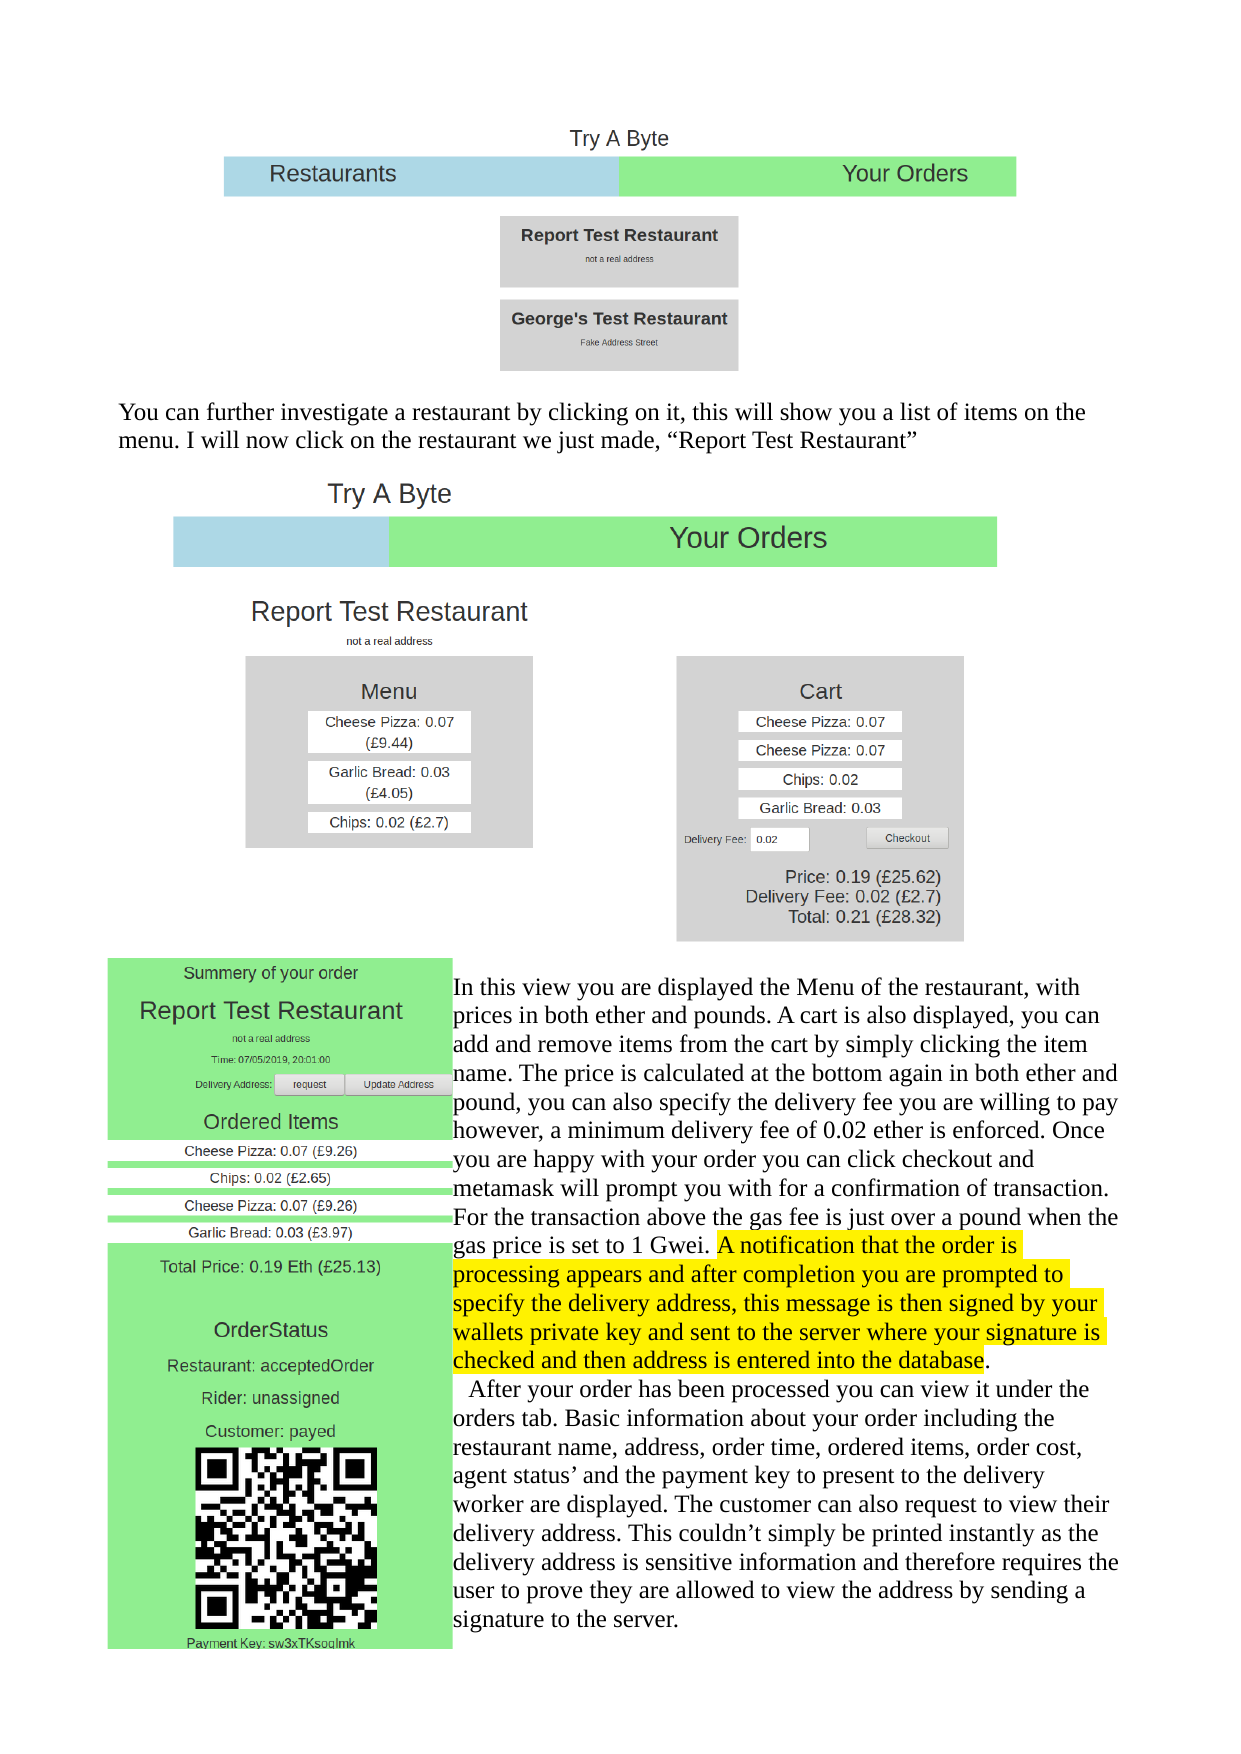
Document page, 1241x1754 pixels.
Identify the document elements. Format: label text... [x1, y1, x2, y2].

picture [223, 118, 1017, 397]
text In this view you are displayed the Menu of the restaurant, with prices in both ether and pounds. A cart is also displayed, you can add and remove items from the cart by simply clicking the item name. The price is calculated at the bottom again in both ether and pound, you can also specify the delivery fee you are willing to pay however, a minimum delivery fee of 0.02 ether is enforced. Once you are happy with your order you can click checkout and metamask will prompt you with for a confirmation of transaction. For the transaction above the gas fee is just over a pound when the gas price is set to 1 Gwei. A notification that the order is processing appears and after completion you are prompted to specify the delivery address, this message is then signed by your wallets private key and sent to the server where your signature is checked and then address is entered into the database. [453, 972, 1122, 1374]
picture [615, 466, 998, 952]
text You can further investigate a restaurant by clicking on it, this will show you a list of items on the menu. I will now click on the restaurant we just made, “Report Test Restaurant” [118, 397, 1122, 454]
text After your order has been processed you can view it under the orders tab. Basic information about your order including the restaurant name, address, order time, ordered items, order cost, agent status’ and the payment key to present to the delivery worker are displayed. The customer can also request to view their delivery address. This couldn’t simply be printed instantly as the delivery address is sensitive information and therefore requires the user to prove they are allowed to view the address by sending a signature to the server. [453, 1374, 1122, 1633]
picture [107, 958, 453, 1649]
